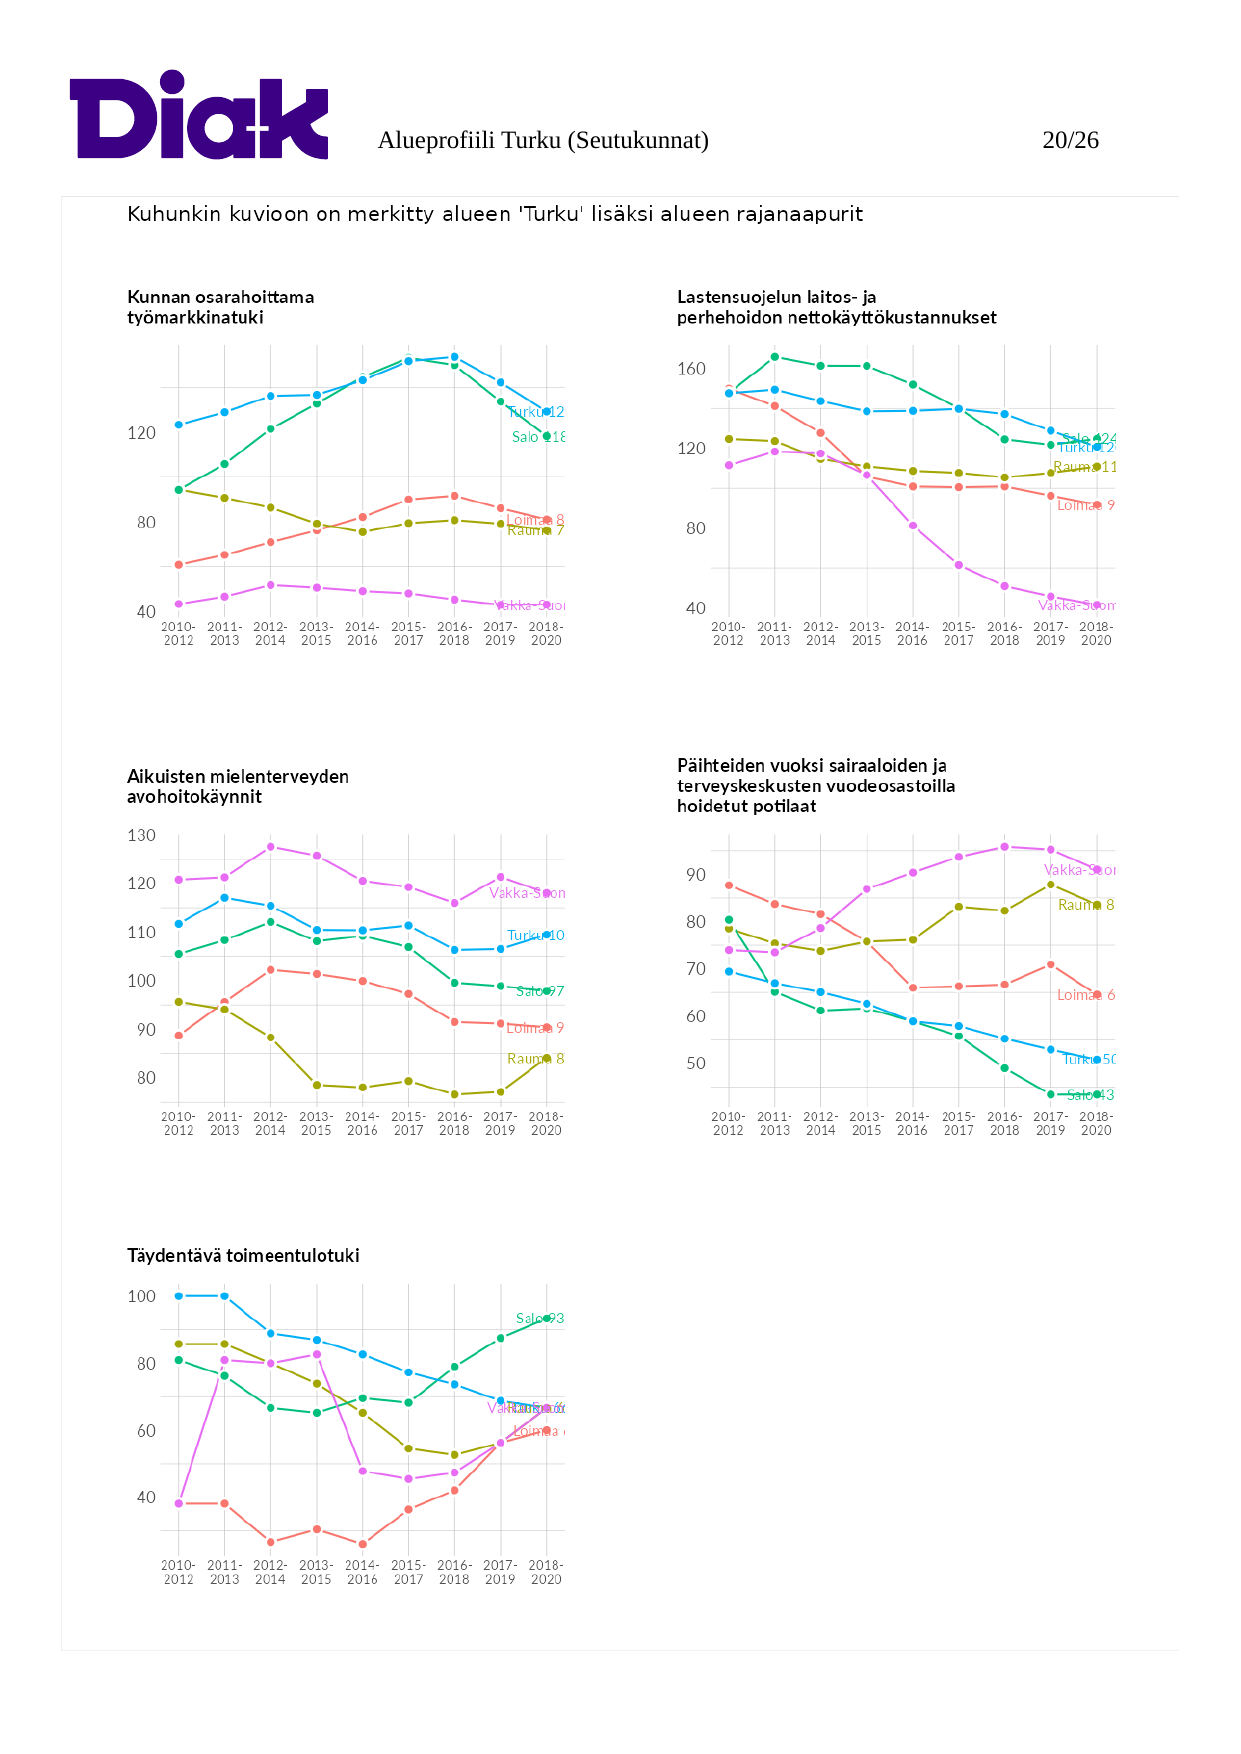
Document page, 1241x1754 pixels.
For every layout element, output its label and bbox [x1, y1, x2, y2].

picture [61, 196, 1179, 1651]
